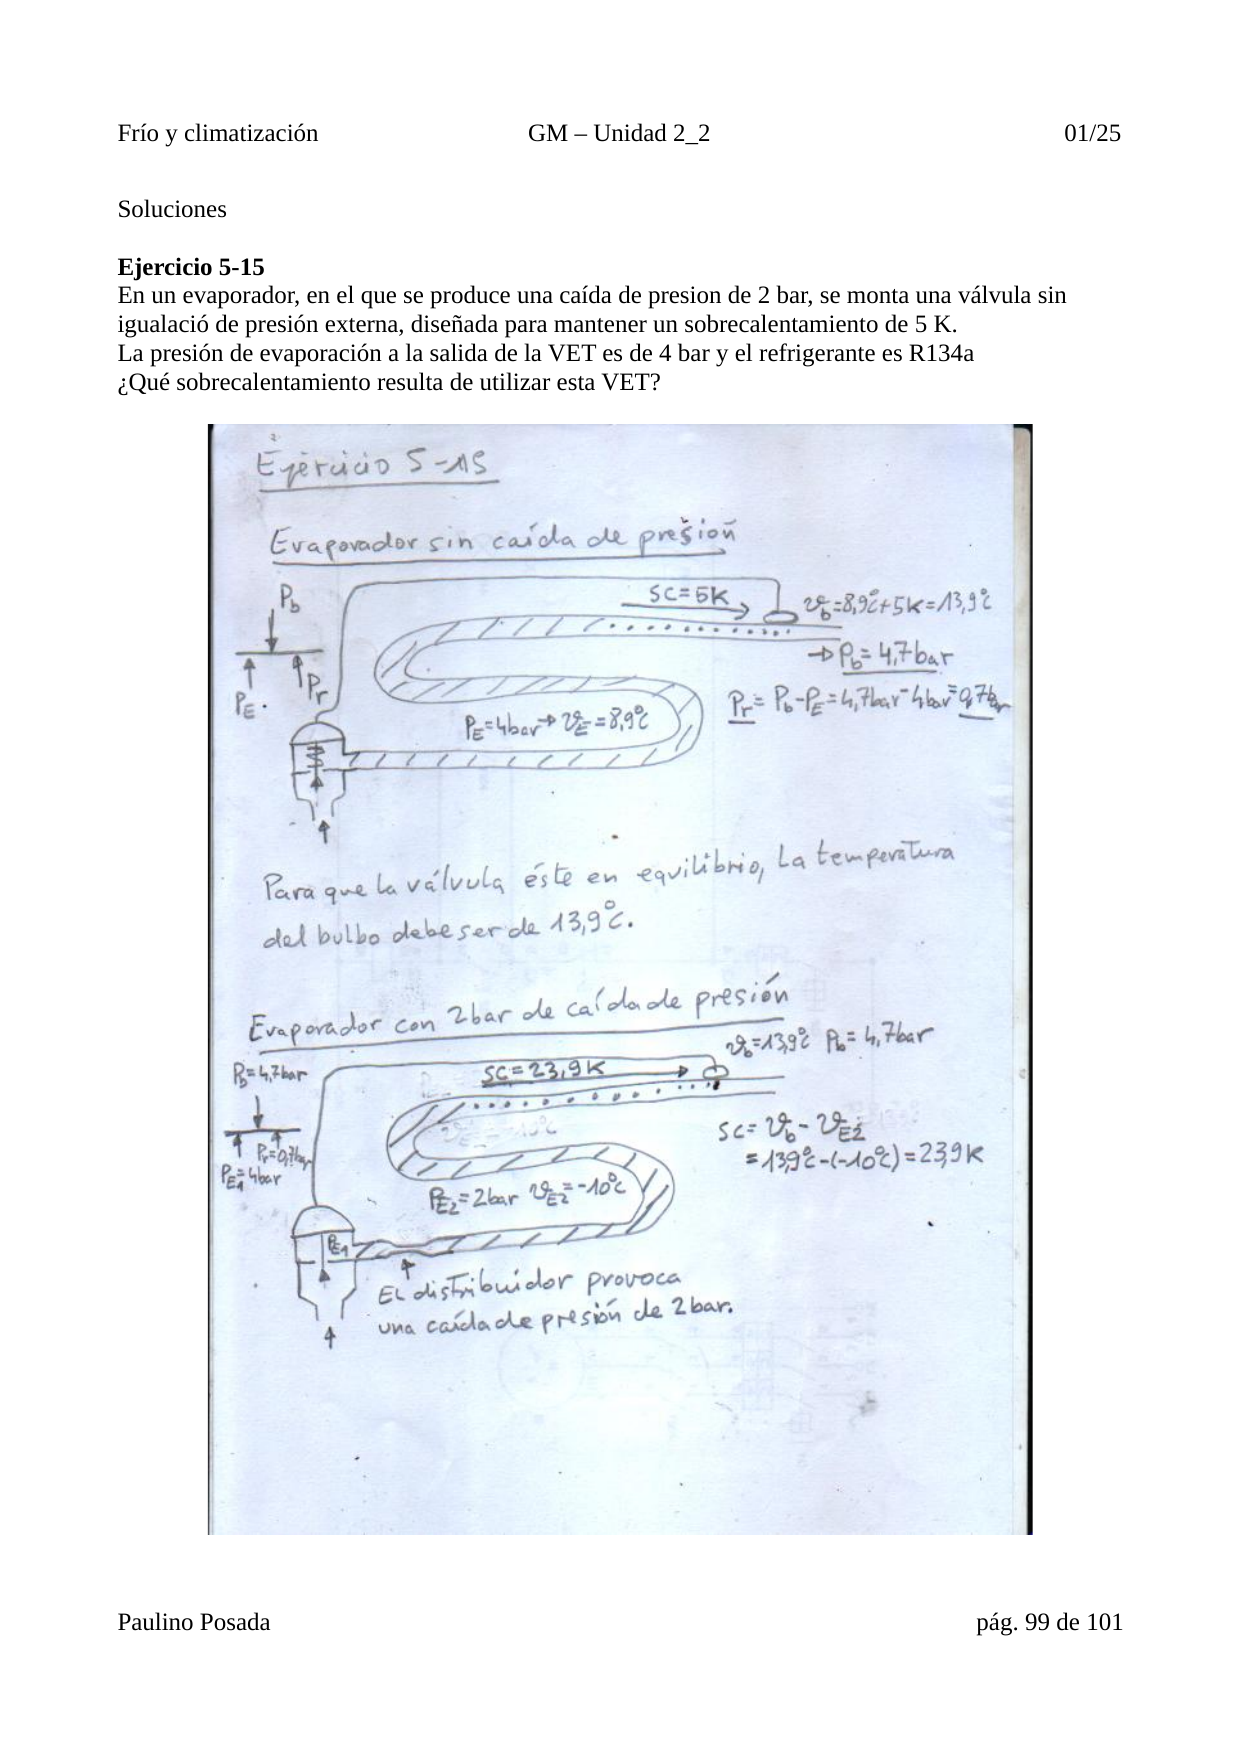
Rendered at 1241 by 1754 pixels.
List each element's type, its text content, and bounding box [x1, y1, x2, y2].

picture [207, 424, 1033, 1535]
text La presión de evaporación a la salida de la VET es de 4 bar y el refrigerante es R134a [5, 338, 1123, 367]
text Soluciones [117, 194, 1123, 223]
text Ejercicio 5-15 [5, 252, 1123, 281]
text ¿Qué sobrecalentamiento resulta de utilizar esta VET? [5, 367, 1123, 396]
text En un evaporador, en el que se produce una caída de presion de 2 bar, se monta una válvula sin igualació de presión externa, diseñada para mantener un sobrecalentamiento de 5 K. [5, 281, 1123, 338]
